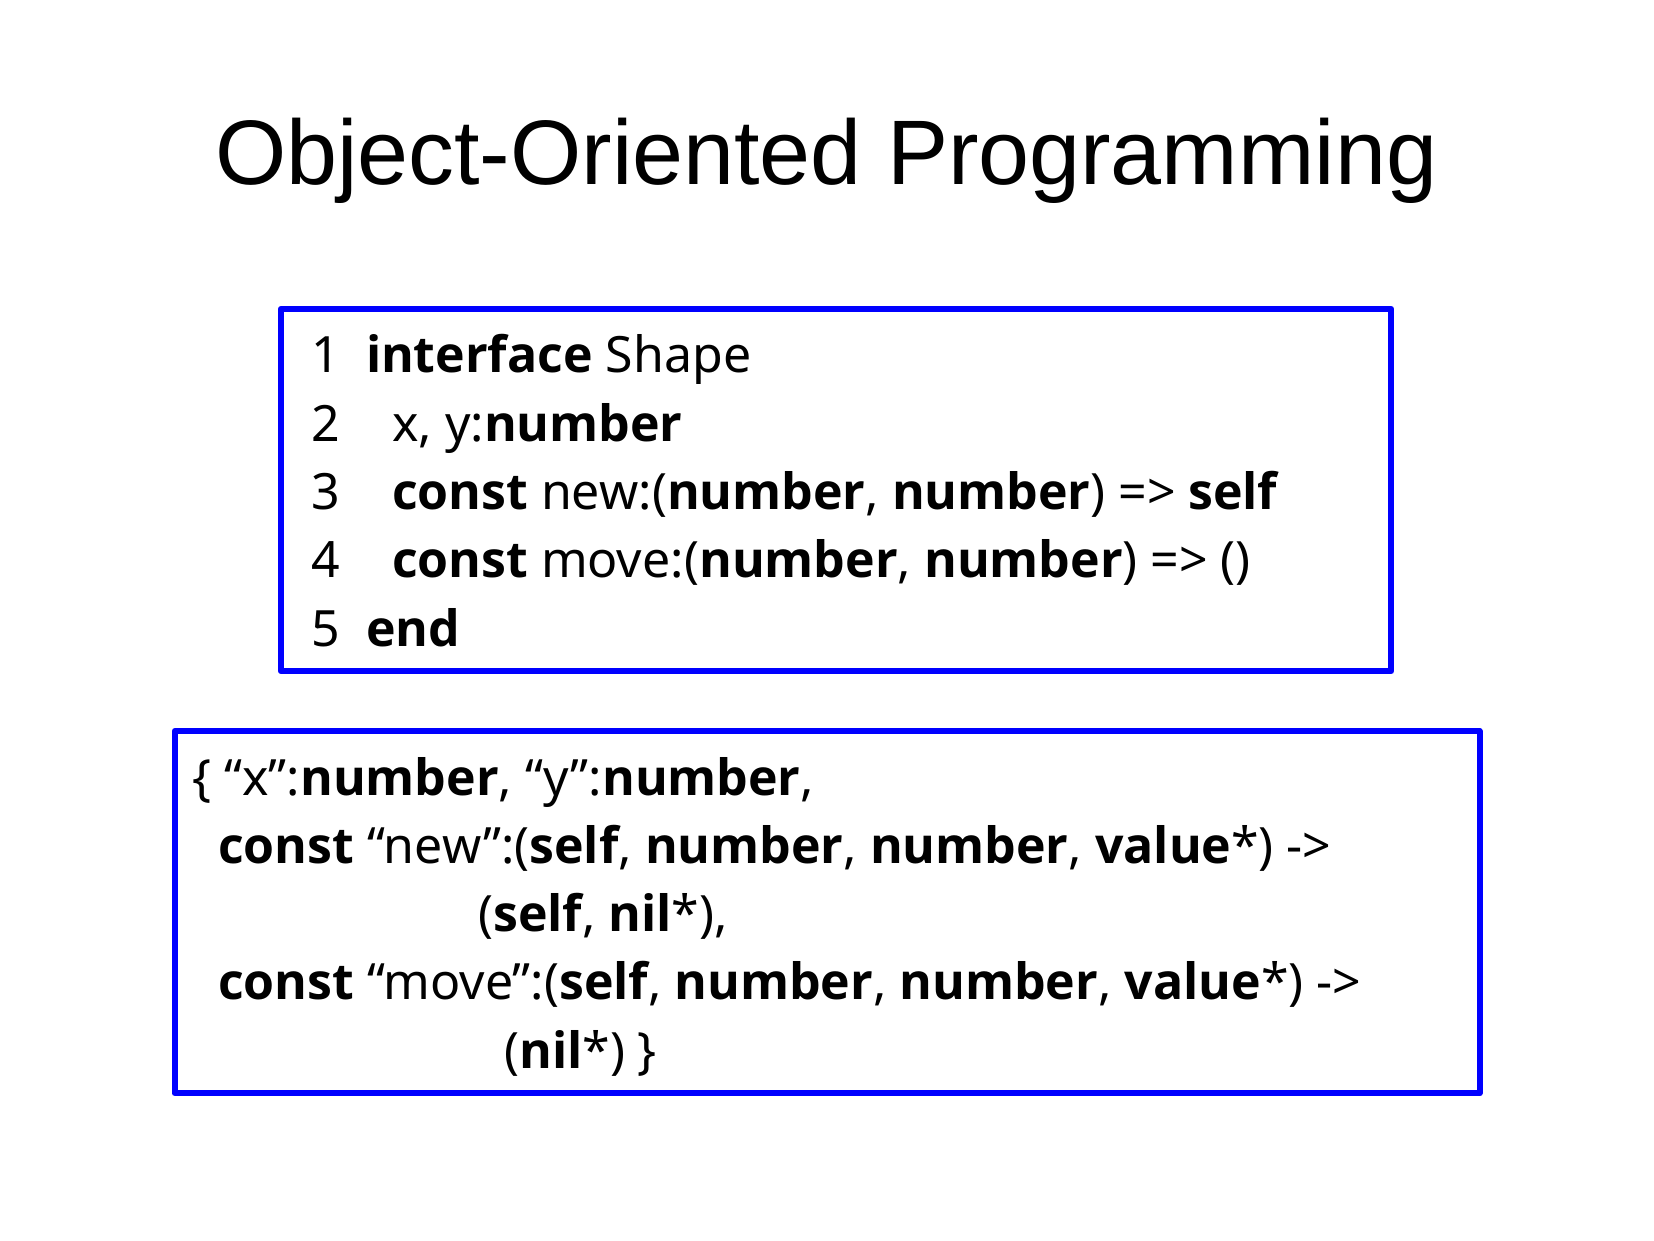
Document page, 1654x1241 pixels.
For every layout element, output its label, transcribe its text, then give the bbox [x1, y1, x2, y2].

text_box 1 interface Shape 2 x, y:number 3 const new:(number, number) => self 4 const move:(number, number) => () 5 end [280, 308, 1392, 624]
text_box { “x”:number, “y”:number, const “new”:(self, number, number, value*) -> (self, nil*), const “move”:(self, number, number, value*) -> (nil*) } [174, 731, 1480, 1046]
title Object-Oriented Programming [82, 49, 1571, 257]
